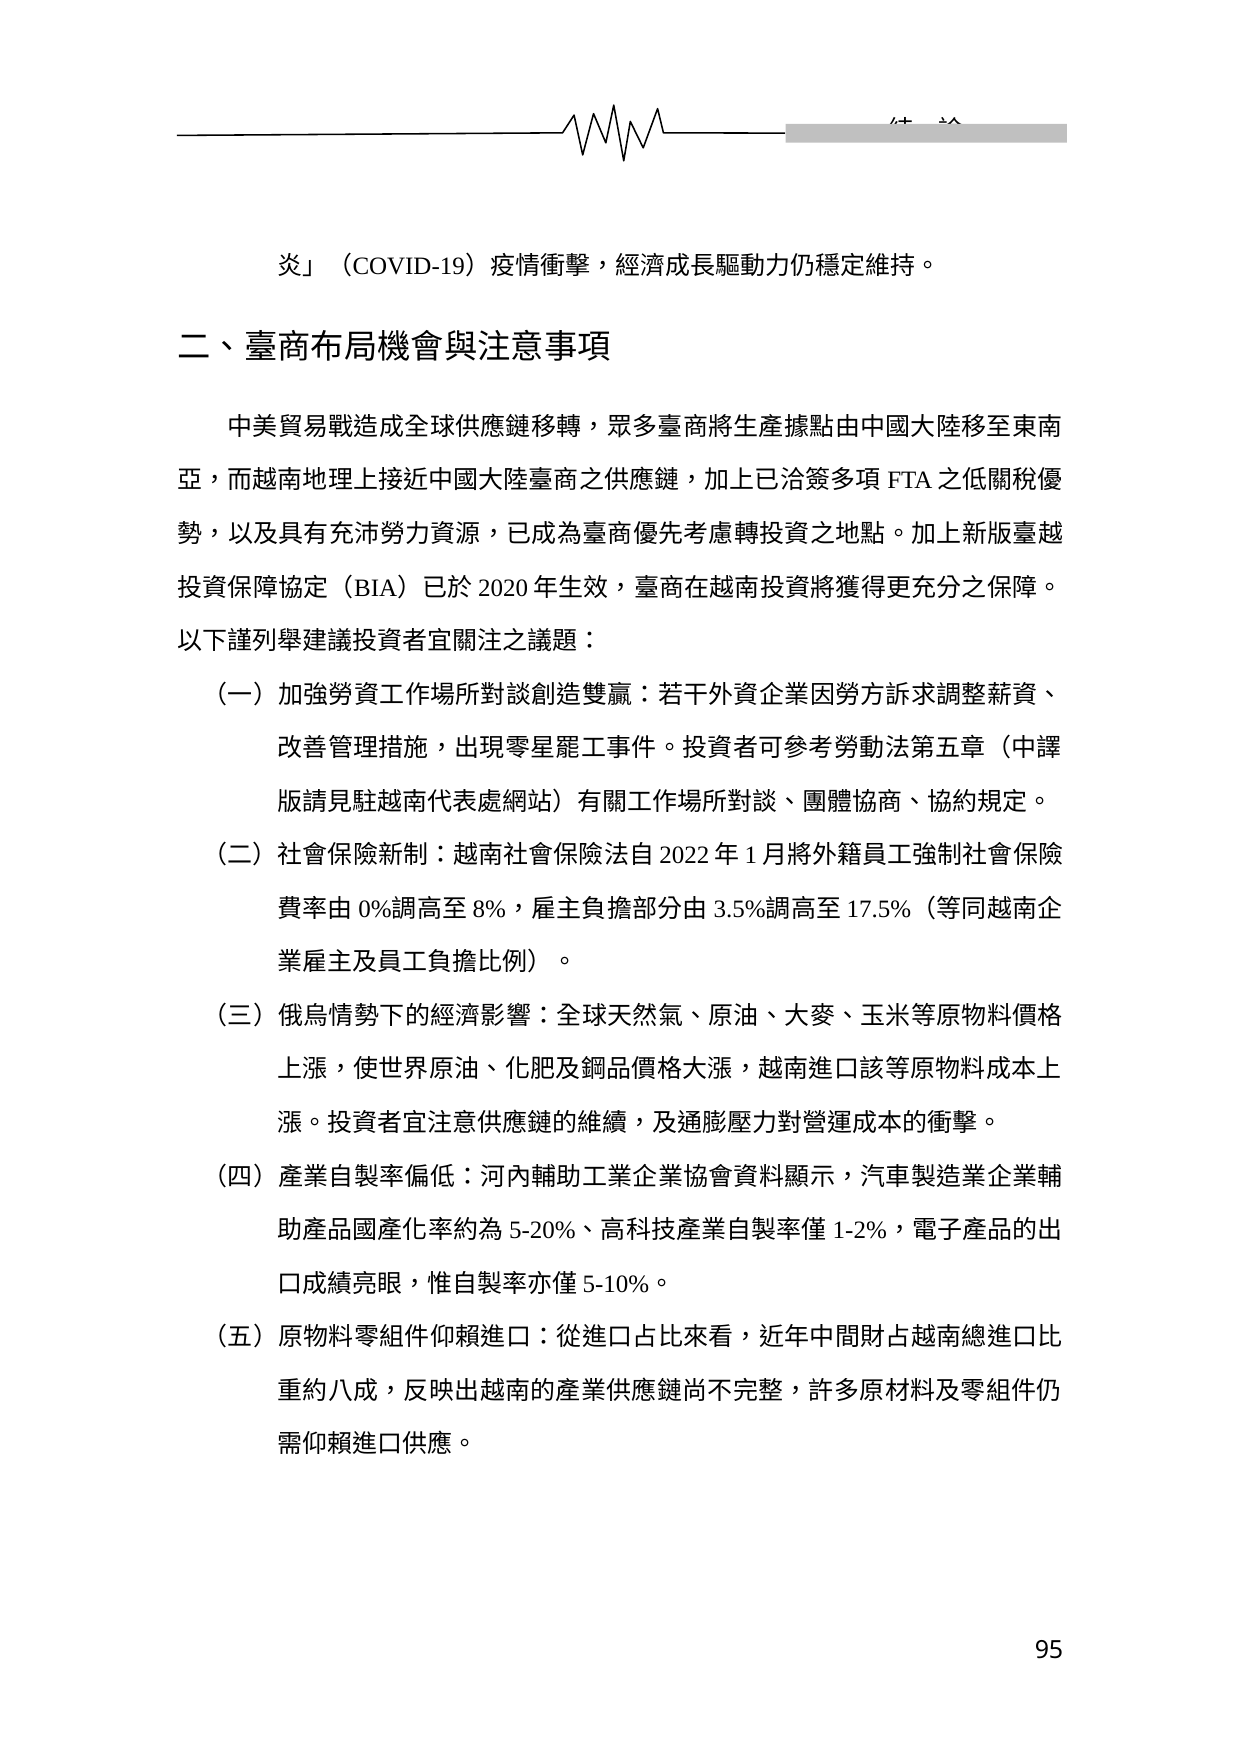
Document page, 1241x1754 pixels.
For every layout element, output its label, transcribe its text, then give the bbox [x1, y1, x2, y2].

text （二）社會保險新制：越南社會保險法自2022年1月將外籍員工強制社會保險費率由0%調高至8%，雇主負擔部分由3.5%調高至17.5%（等同越南企業雇主及員工負擔比例）。 [202, 826, 1063, 987]
text 中美貿易戰造成全球供應鏈移轉，眾多臺商將生產據點由中國大陸移至東南亞，而越南地理上接近中國大陸臺商之供應鏈，加上已洽簽多項FTA之低關稅優勢，以及具有充沛勞力資源，已成為臺商優先考慮轉投資之地點。加上新版臺越投資保障協定（BIA）已於2020年生效，臺商在越南投資將獲得更充分之保障。以下謹列舉建議投資者宜關注之議題： [177, 398, 1063, 666]
text （四）產業自製率偏低：河內輔助工業企業協會資料顯示，汽車製造業企業輔助產品國產化率約為5-20%、高科技產業自製率僅1-2%，電子產品的出口成績亮眼，惟自製率亦僅5-10%。 [202, 1147, 1063, 1308]
text （一）加強勞資工作場所對談創造雙贏：若干外資企業因勞方訴求調整薪資、改善管理措施，出現零星罷工事件。投資者可參考勞動法第五章（中譯版請見駐越南代表處網站）有關工作場所對談、團體協商、協約規定。 [202, 666, 1063, 826]
text （三）俄烏情勢下的經濟影響：全球天然氣、原油、大麥、玉米等原物料價格上漲，使世界原油、化肥及鋼品價格大漲，越南進口該等原物料成本上漲。投資者宜注意供應鏈的維續，及通膨壓力對營運成本的衝擊。 [202, 987, 1063, 1147]
text 炎」（COVID-19）疫情衝擊，經濟成長驅動力仍穩定維持。 [202, 237, 1063, 291]
text 二、臺商布局機會與注意事項 [177, 317, 1063, 371]
text （五）原物料零組件仰賴進口：從進口占比來看，近年中間財占越南總進口比重約八成，反映出越南的產業供應鏈尚不完整，許多原材料及零組件仍需仰賴進口供應。 [202, 1308, 1063, 1469]
